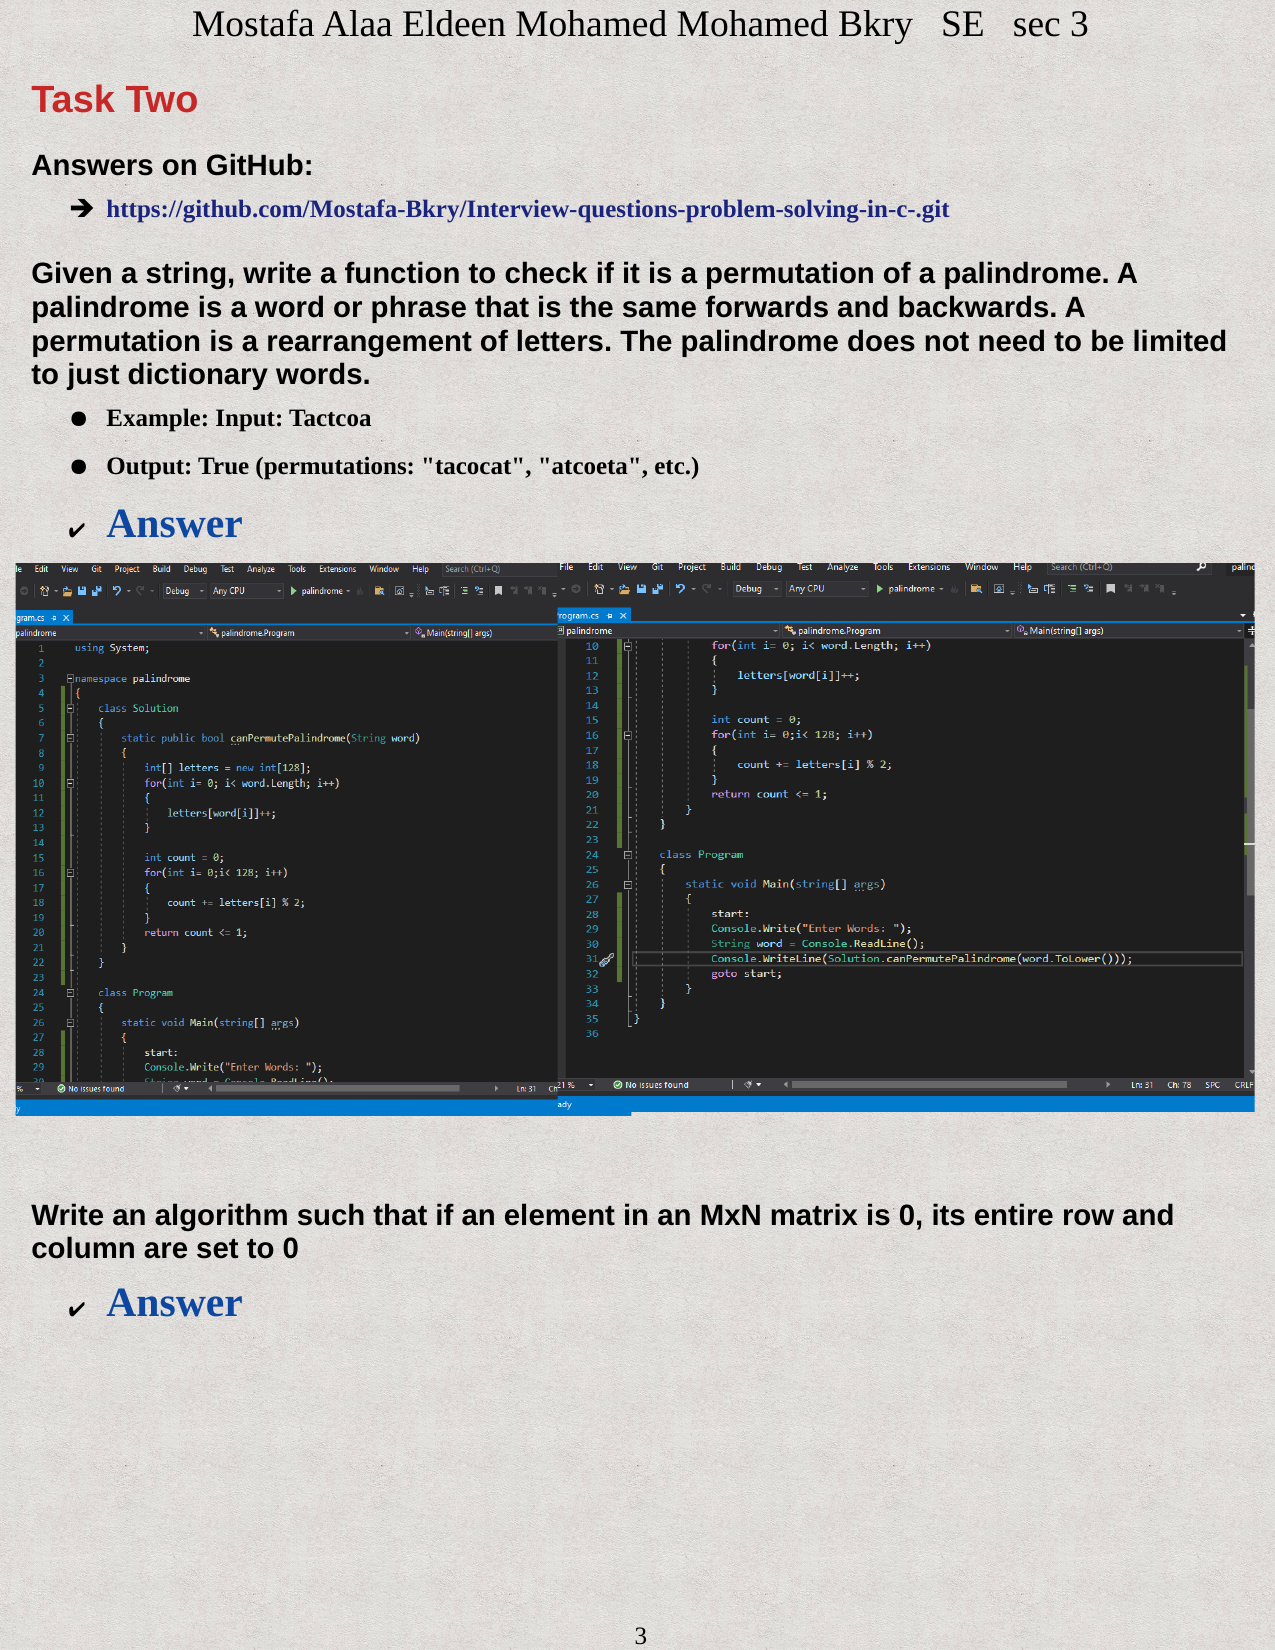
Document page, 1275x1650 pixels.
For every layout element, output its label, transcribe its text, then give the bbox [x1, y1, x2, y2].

list Output: True (permutations: "tacocat", "atcoeta", etc.) [69, 451, 1250, 480]
list Example: Input: Tactcoa [69, 403, 1250, 432]
list Answer [69, 499, 1250, 547]
subtitle Given a string, write a function to check if it is a permutation of a palindrome. A palindrome is a word or phrase that is the same forwards and backwards. A permutation is a rearrangement of letters. The palindrome does not need to be limited to just dictionary words. [31, 256, 1250, 391]
subtitle Write an algorithm such that if an element in an MxN matrix is 0, its entire row and column are set to 0 [31, 1197, 1250, 1265]
subtitle Task Two [31, 77, 1250, 121]
picture [0, 0, 1275, 1650]
list Answer [69, 1277, 1250, 1325]
list https://github.com/Mostafa-Bkry/Interview-questions-problem-solving-in-c-.git [69, 194, 1250, 223]
subtitle Answers on GitHub: [31, 148, 1250, 181]
